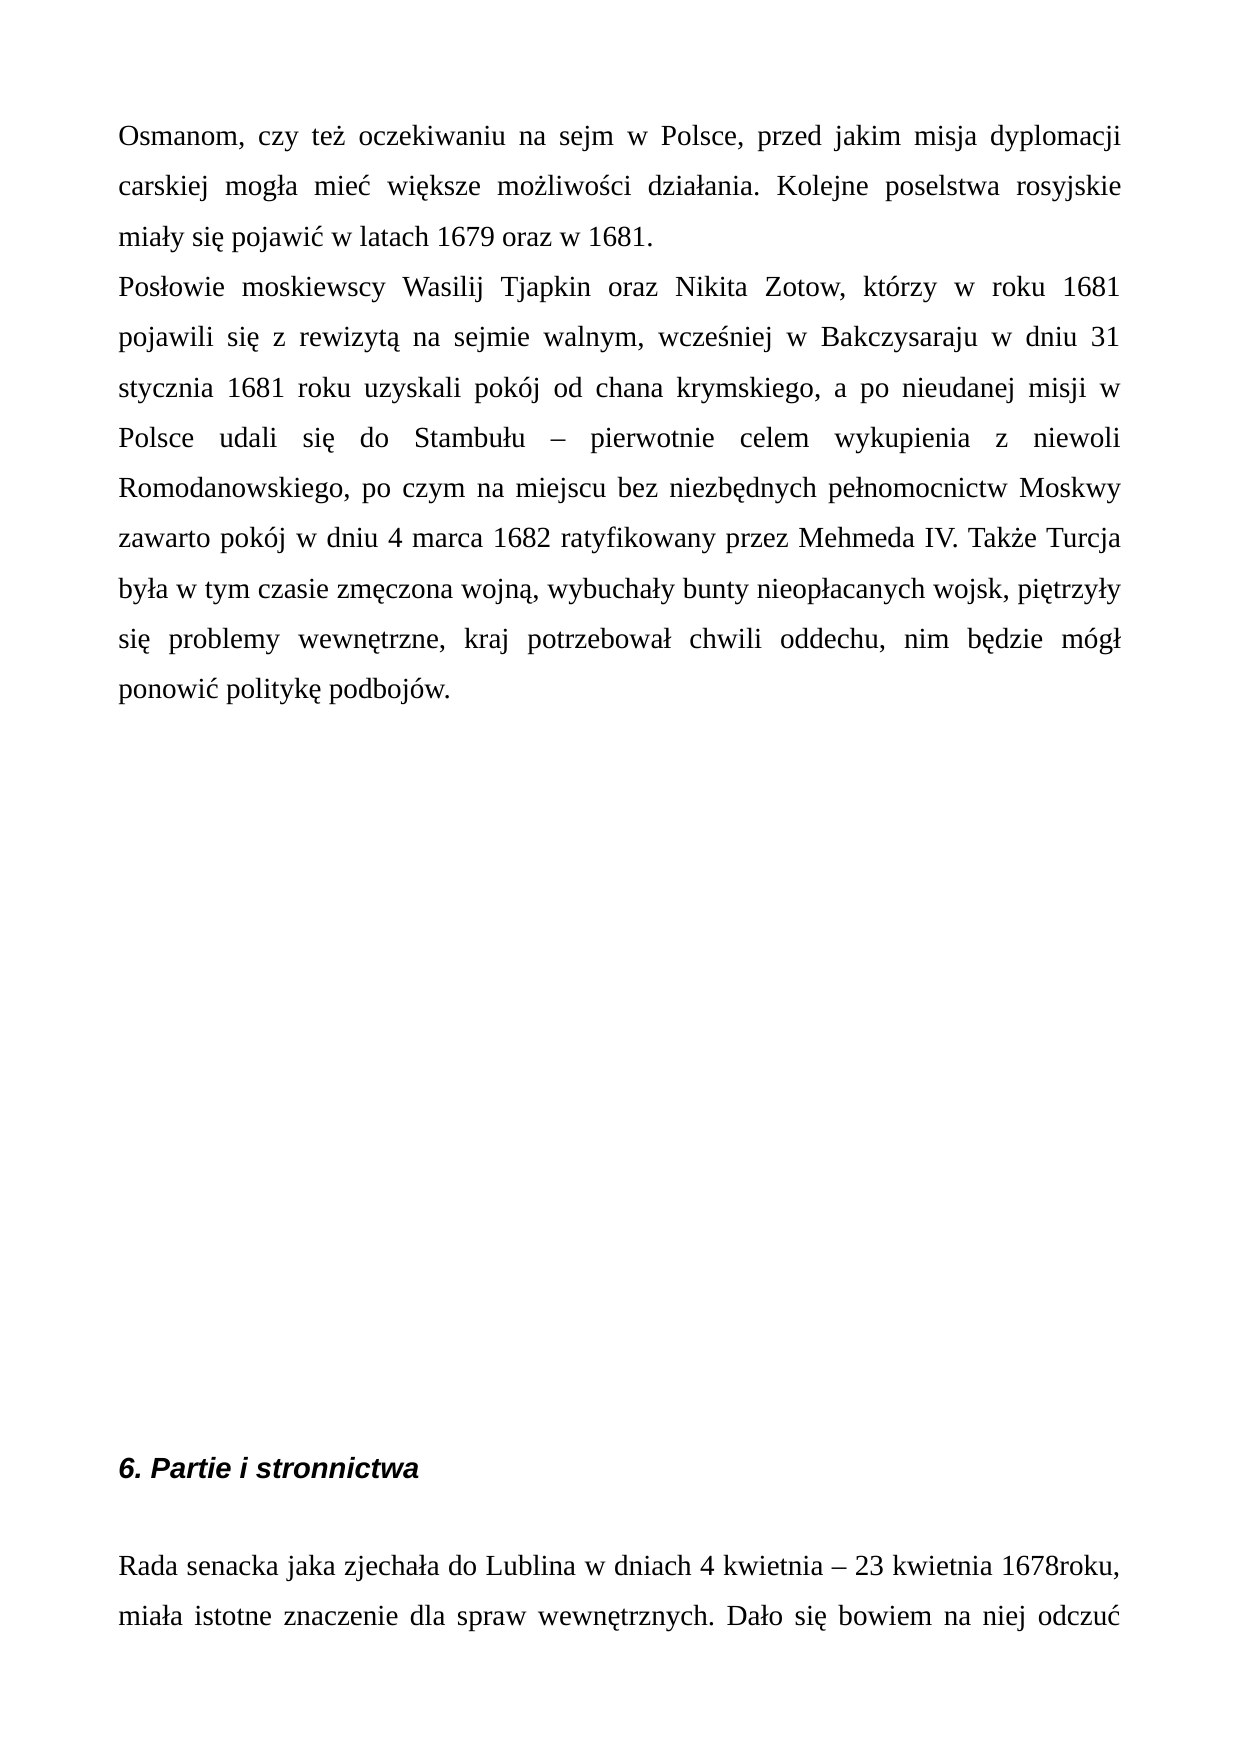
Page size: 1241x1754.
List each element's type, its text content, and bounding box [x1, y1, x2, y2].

text Posłowie moskiewscy Wasilij Tjapkin oraz Nikita Zotow, którzy w roku 1681 pojawili się z rewizytą na sejmie walnym, wcześniej w Bakczysaraju w dniu 31 stycznia 1681 roku uzyskali pokój od chana krymskiego, a po nieudanej misji w Polsce udali się do Stambułu – pierwotnie celem wykupienia z niewoli Romodanowskiego, po czym na miejscu bez niezbędnych pełnomocnictw Moskwy zawarto pokój w dniu 4 marca 1682 ratyfikowany przez Mehmeda IV. Także Turcja była w tym czasie zmęczona wojną, wybuchały bunty nieopłacanych wojsk, piętrzyły się problemy wewnętrzne, kraj potrzebował chwili oddechu, nim będzie mógł ponowić politykę podbojów. [118, 269, 1122, 705]
text Osmanom, czy też oczekiwaniu na sejm w Polsce, przed jakim misja dyplomacji carskiej mogła mieć większe możliwości działania. Kolejne poselstwa rosyjskie miały się pojawić w latach 1679 oraz w 1681. [118, 118, 1122, 252]
text Rada senacka jaka zjechała do Lublina w dniach 4 kwietnia – 23 kwietnia 1678roku, miała istotne znaczenie dla spraw wewnętrznych. Dało się bowiem na niej odczuć [118, 1548, 1122, 1631]
subtitle 6. Partie i stronnictwa [118, 1451, 1122, 1485]
